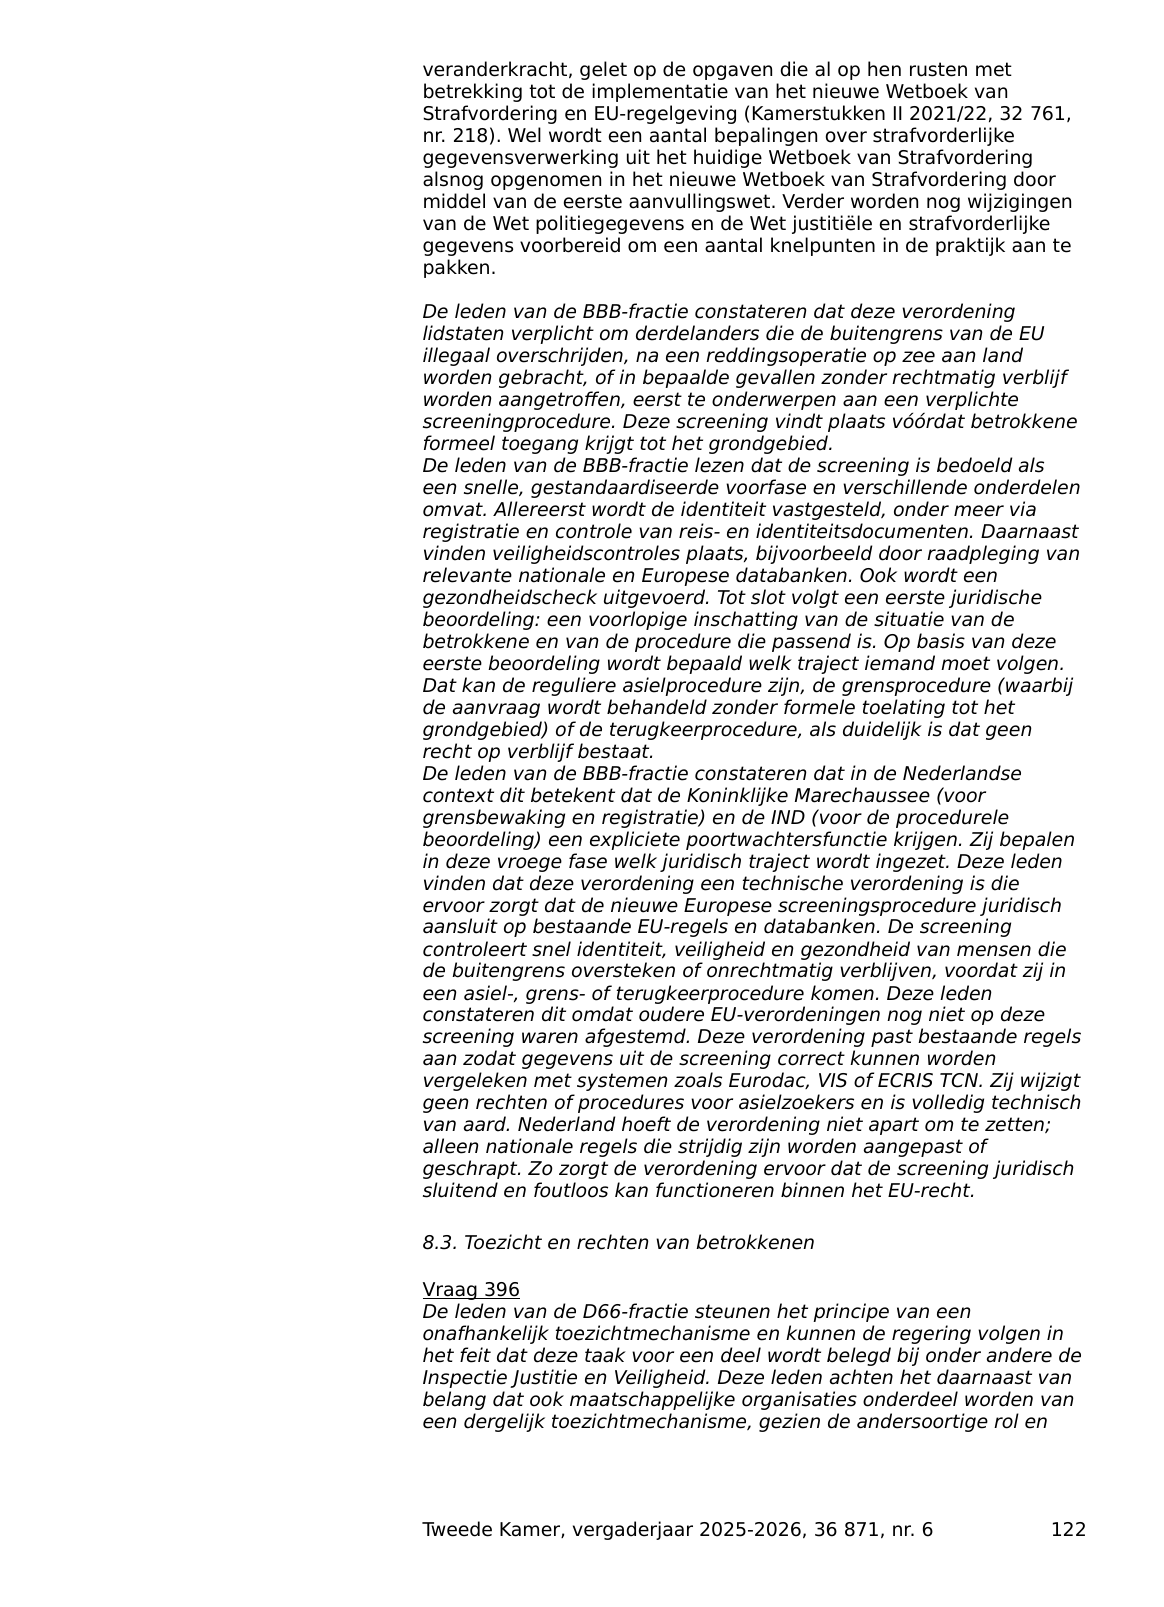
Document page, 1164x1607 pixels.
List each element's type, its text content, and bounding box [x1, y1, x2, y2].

text De leden van de BBB-fractie constateren dat in de Nederlandse context dit betekent dat de Koninklijke Marechaussee (voor grensbewaking en registratie) en de IND (voor de procedurele beoordeling) een expliciete poortwachtersfunctie krijgen. Zij bepalen in deze vroege fase welk juridisch traject wordt ingezet. Deze leden vinden dat deze verordening een technische verordening is die ervoor zorgt dat de nieuwe Europese screeningsprocedure juridisch aansluit op bestaande EU-regels en databanken. De screening controleert snel identiteit, veiligheid en gezondheid van mensen die de buitengrens oversteken of onrechtmatig verblijven, voordat zij in een asiel-, grens- of terugkeerprocedure komen. Deze leden constateren dit omdat oudere EU-verordeningen nog niet op deze screening waren afgestemd. Deze verordening past bestaande regels aan zodat gegevens uit de screening correct kunnen worden vergeleken met systemen zoals Eurodac, VIS of ECRIS TCN. Zij wijzigt geen rechten of procedures voor asielzoekers en is volledig technisch van aard. Nederland hoeft de verordening niet apart om te zetten; alleen nationale regels die strijdig zijn worden aangepast of geschrapt. Zo zorgt de verordening ervoor dat de screening juridisch sluitend en foutloos kan functioneren binnen het EU-recht. [422, 763, 1087, 1202]
text veranderkracht, gelet op de opgaven die al op hen rusten met betrekking tot de implementatie van het nieuwe Wetboek van Strafvordering en EU-regelgeving (Kamerstukken II 2021/22, 32 761, nr. 218). Wel wordt een aantal bepalingen over strafvorderlijke gegevensverwerking uit het huidige Wetboek van Strafvordering alsnog opgenomen in het nieuwe Wetboek van Strafvordering door middel van de eerste aanvullingswet. Verder worden nog wijzigingen van de Wet politiegegevens en de Wet justitiële en strafvorderlijke gegevens voorbereid om een aantal knelpunten in de praktijk aan te pakken. [422, 59, 1087, 279]
text De leden van de BBB-fractie constateren dat deze verordening lidstaten verplicht om derdelanders die de buitengrens van de EU illegaal overschrijden, na een reddingsoperatie op zee aan land worden gebracht, of in bepaalde gevallen zonder rechtmatig verblijf worden aangetroffen, eerst te onderwerpen aan een verplichte screeningprocedure. Deze screening vindt plaats vóórdat betrokkene formeel toegang krijgt tot het grondgebied. [422, 301, 1087, 455]
text De leden van de D66-fractie steunen het principe van een onafhankelijk toezichtmechanisme en kunnen de regering volgen in het feit dat deze taak voor een deel wordt belegd bij onder andere de Inspectie Justitie en Veiligheid. Deze leden achten het daarnaast van belang dat ook maatschappelijke organisaties onderdeel worden van een dergelijk toezichtmechanisme, gezien de andersoortige rol en [422, 1301, 1087, 1433]
text De leden van de BBB-fractie lezen dat de screening is bedoeld als een snelle, gestandaardiseerde voorfase en verschillende onderdelen omvat. Allereerst wordt de identiteit vastgesteld, onder meer via registratie en controle van reis- en identiteitsdocumenten. Daarnaast vinden veiligheidscontroles plaats, bijvoorbeeld door raadpleging van relevante nationale en Europese databanken. Ook wordt een gezondheidscheck uitgevoerd. Tot slot volgt een eerste juridische beoordeling: een voorlopige inschatting van de situatie van de betrokkene en van de procedure die passend is. Op basis van deze eerste beoordeling wordt bepaald welk traject iemand moet volgen. Dat kan de reguliere asielprocedure zijn, de grensprocedure (waarbij de aanvraag wordt behandeld zonder formele toelating tot het grondgebied) of de terugkeerprocedure, als duidelijk is dat geen recht op verblijf bestaat. [422, 455, 1087, 763]
text Vraag 396 [422, 1279, 1087, 1301]
subtitle 8.3. Toezicht en rechten van betrokkenen [422, 1232, 1087, 1254]
